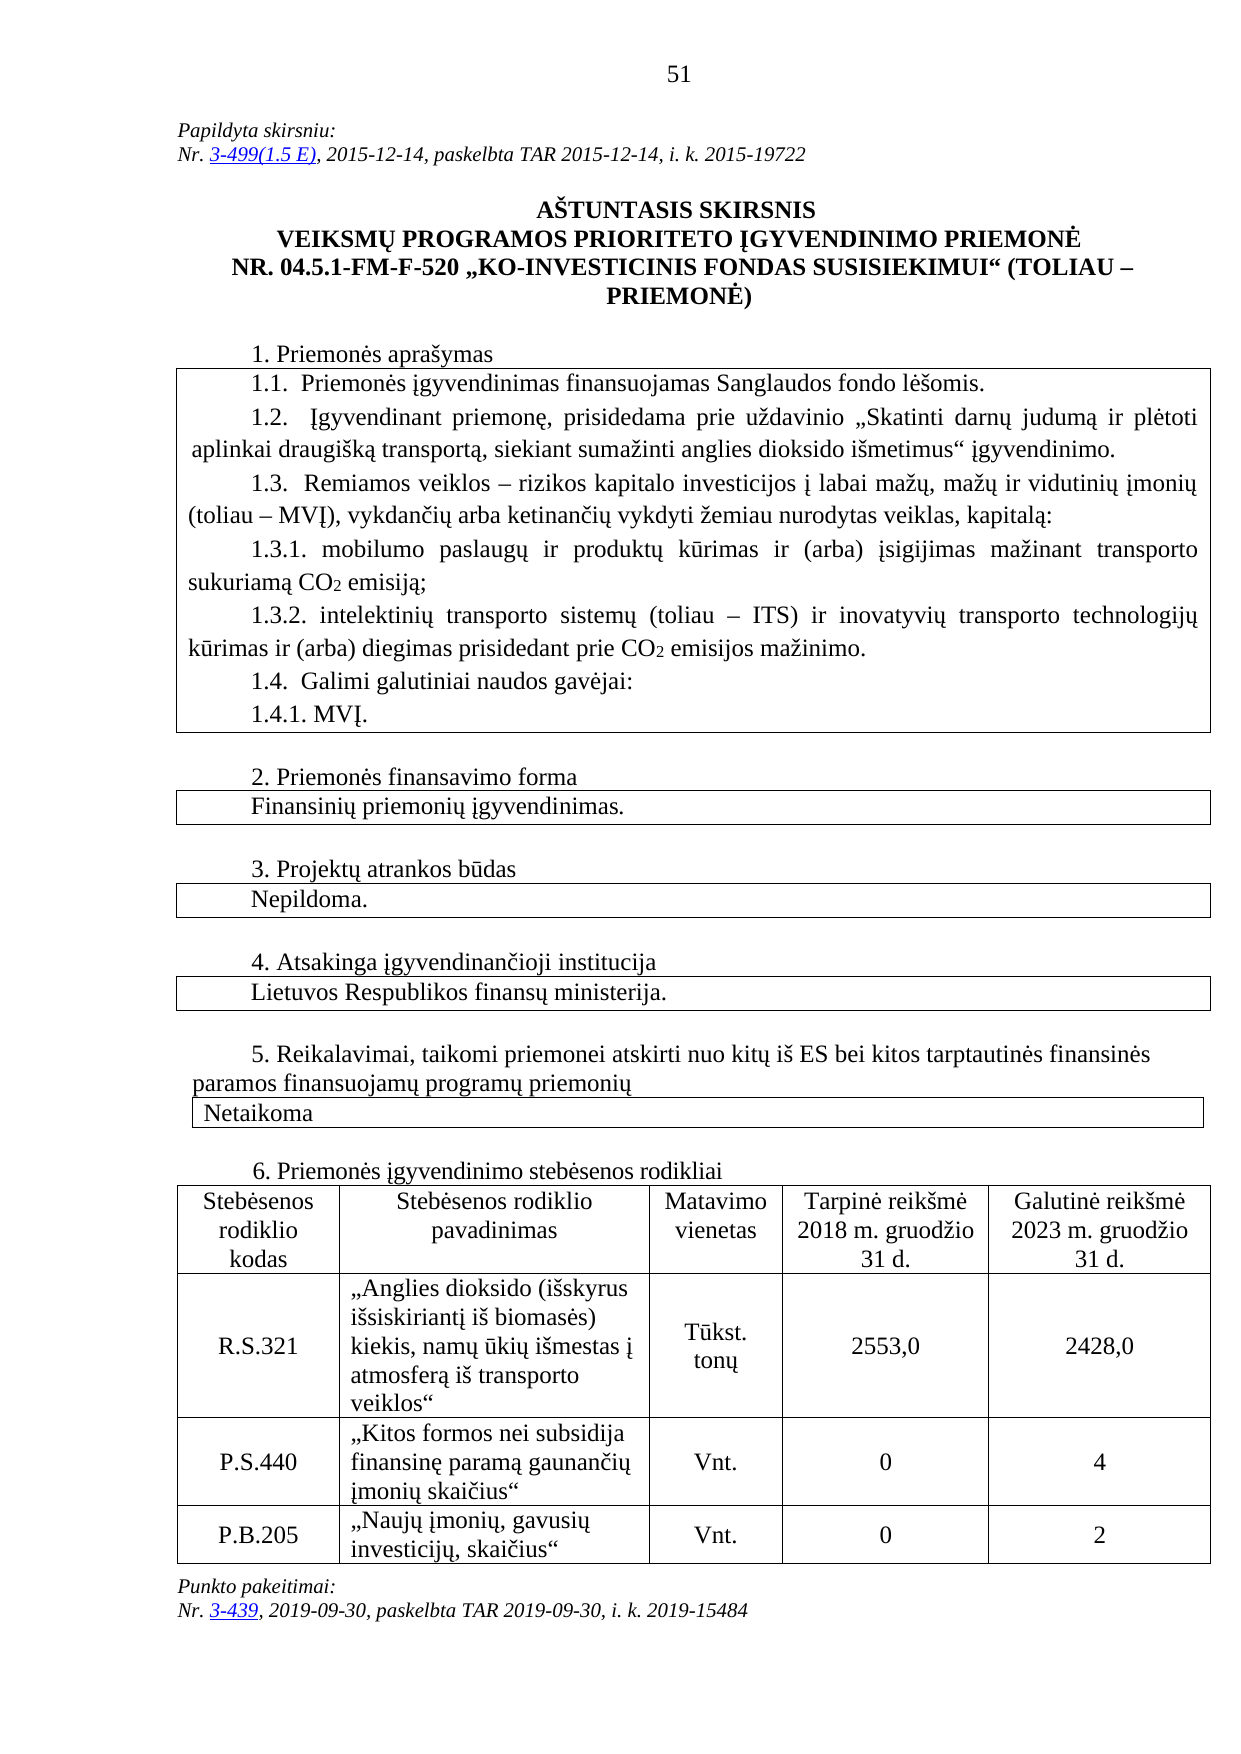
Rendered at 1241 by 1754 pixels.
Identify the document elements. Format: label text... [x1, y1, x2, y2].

table_header Tarpinė reikšmė 2018 m. gruodžio 31 d. [783, 1186, 988, 1272]
table_header Stebėsenos rodiklio kodas [178, 1186, 339, 1272]
table_cell P.S.440 [178, 1418, 339, 1504]
text Papildyta skirsniu: [177, 118, 1181, 142]
table_header 1.1. Priemonės įgyvendinimas finansuojamas Sanglaudos fondo lėšomis. [177, 369, 1210, 402]
text 5. Reikalavimai, taikomi priemonei atskirti nuo kitų iš ES bei kitos tarptautinės finansinės paramos finansuojamų programų priemonių [192, 1039, 1181, 1097]
table_header Galutinė reikšmė 2023 m. gruodžio 31 d. [989, 1186, 1210, 1272]
text 2. Priemonės finansavimo forma [251, 762, 1181, 790]
table_header Matavimo vienetas [650, 1186, 782, 1272]
table_header Lietuvos Respublikos finansų ministerija. [177, 977, 1210, 1009]
table_header Stebėsenos rodiklio pavadinimas [340, 1186, 649, 1272]
table_cell 4 [989, 1418, 1210, 1504]
text Nr. 3-439, 2019-09-30, paskelbta TAR 2019-09-30, i. k. 2019-15484 [177, 1598, 1181, 1622]
table_header Netaikoma [193, 1098, 1203, 1127]
table_cell „Kitos formos nei subsidija finansinę paramą gaunančių įmonių skaičius“ [340, 1418, 649, 1504]
text AŠTUNTASIS SKIRSNIS [177, 195, 1181, 224]
table_cell Vnt. [650, 1506, 782, 1563]
text 3. Projektų atrankos būdas [251, 854, 1181, 883]
text 1. Priemonės aprašymas [251, 339, 1181, 367]
text NR. 04.5.1-FM-F-520 „KO-INVESTICINIS FONDAS SUSISIEKIMUI“ (TOLIAU – PRIEMONĖ) [177, 252, 1181, 310]
table_cell 2 [989, 1506, 1210, 1563]
text Nr. 3-499(1.5 E), 2015-12-14, paskelbta TAR 2015-12-14, i. k. 2015-19722 [177, 142, 1181, 166]
table_cell 0 [783, 1506, 988, 1563]
table_header Nepildoma. [177, 884, 1210, 917]
text Punkto pakeitimai: [177, 1574, 1181, 1598]
table_cell „Anglies dioksido (išskyrus išsiskiriantį iš biomasės) kiekis, namų ūkių išmestas į atmosferą iš transporto veiklos“ [340, 1274, 649, 1417]
table_cell „Naujų įmonių, gavusių investicijų, skaičius“ [340, 1506, 649, 1563]
table_cell Vnt. [650, 1418, 782, 1504]
text 4. Atsakinga įgyvendinančioji institucija [251, 947, 1181, 976]
table_cell 1.3. Remiamos veiklos – rizikos kapitalo investicijos į labai mažų, mažų ir vidutinių įmonių (toliau – MVĮ), vykdančių arba ketinančių vykdyti žemiau nurodytas veiklas, kapitalą: 1.3.1. mobilumo paslaugų ir produktų kūrimas ir (arba) įsigijimas mažinant transporto sukuriamą CO2 emisiją; 1.3.2. intelektinių transporto sistemų (toliau – ITS) ir inovatyvių transporto technologijų kūrimas ir (arba) diegimas prisidedant prie CO2 emisijos mažinimo. 1.4. Galimi galutiniai naudos gavėjai: 1.4.1. MVĮ. [177, 468, 1210, 732]
table_cell 2428,0 [989, 1274, 1210, 1417]
table_cell Tūkst. tonų [650, 1274, 782, 1417]
text VEIKSMŲ PROGRAMOS PRIORITETO ĮGYVENDINIMO PRIEMONĖ [177, 224, 1181, 252]
table_cell 2553,0 [783, 1274, 988, 1417]
table_cell R.S.321 [178, 1274, 339, 1417]
table_cell 0 [783, 1418, 988, 1504]
table_cell 1.2. Įgyvendinant priemonę, prisidedama prie uždavinio „Skatinti darnų judumą ir plėtoti aplinkai draugišką transportą, siekiant sumažinti anglies dioksido išmetimus“ įgyvendinimo. [177, 402, 1210, 468]
table_cell P.B.205 [178, 1506, 339, 1563]
table_header Finansinių priemonių įgyvendinimas. [177, 791, 1210, 824]
text 6. Priemonės įgyvendinimo stebėsenos rodikliai [252, 1156, 1181, 1185]
